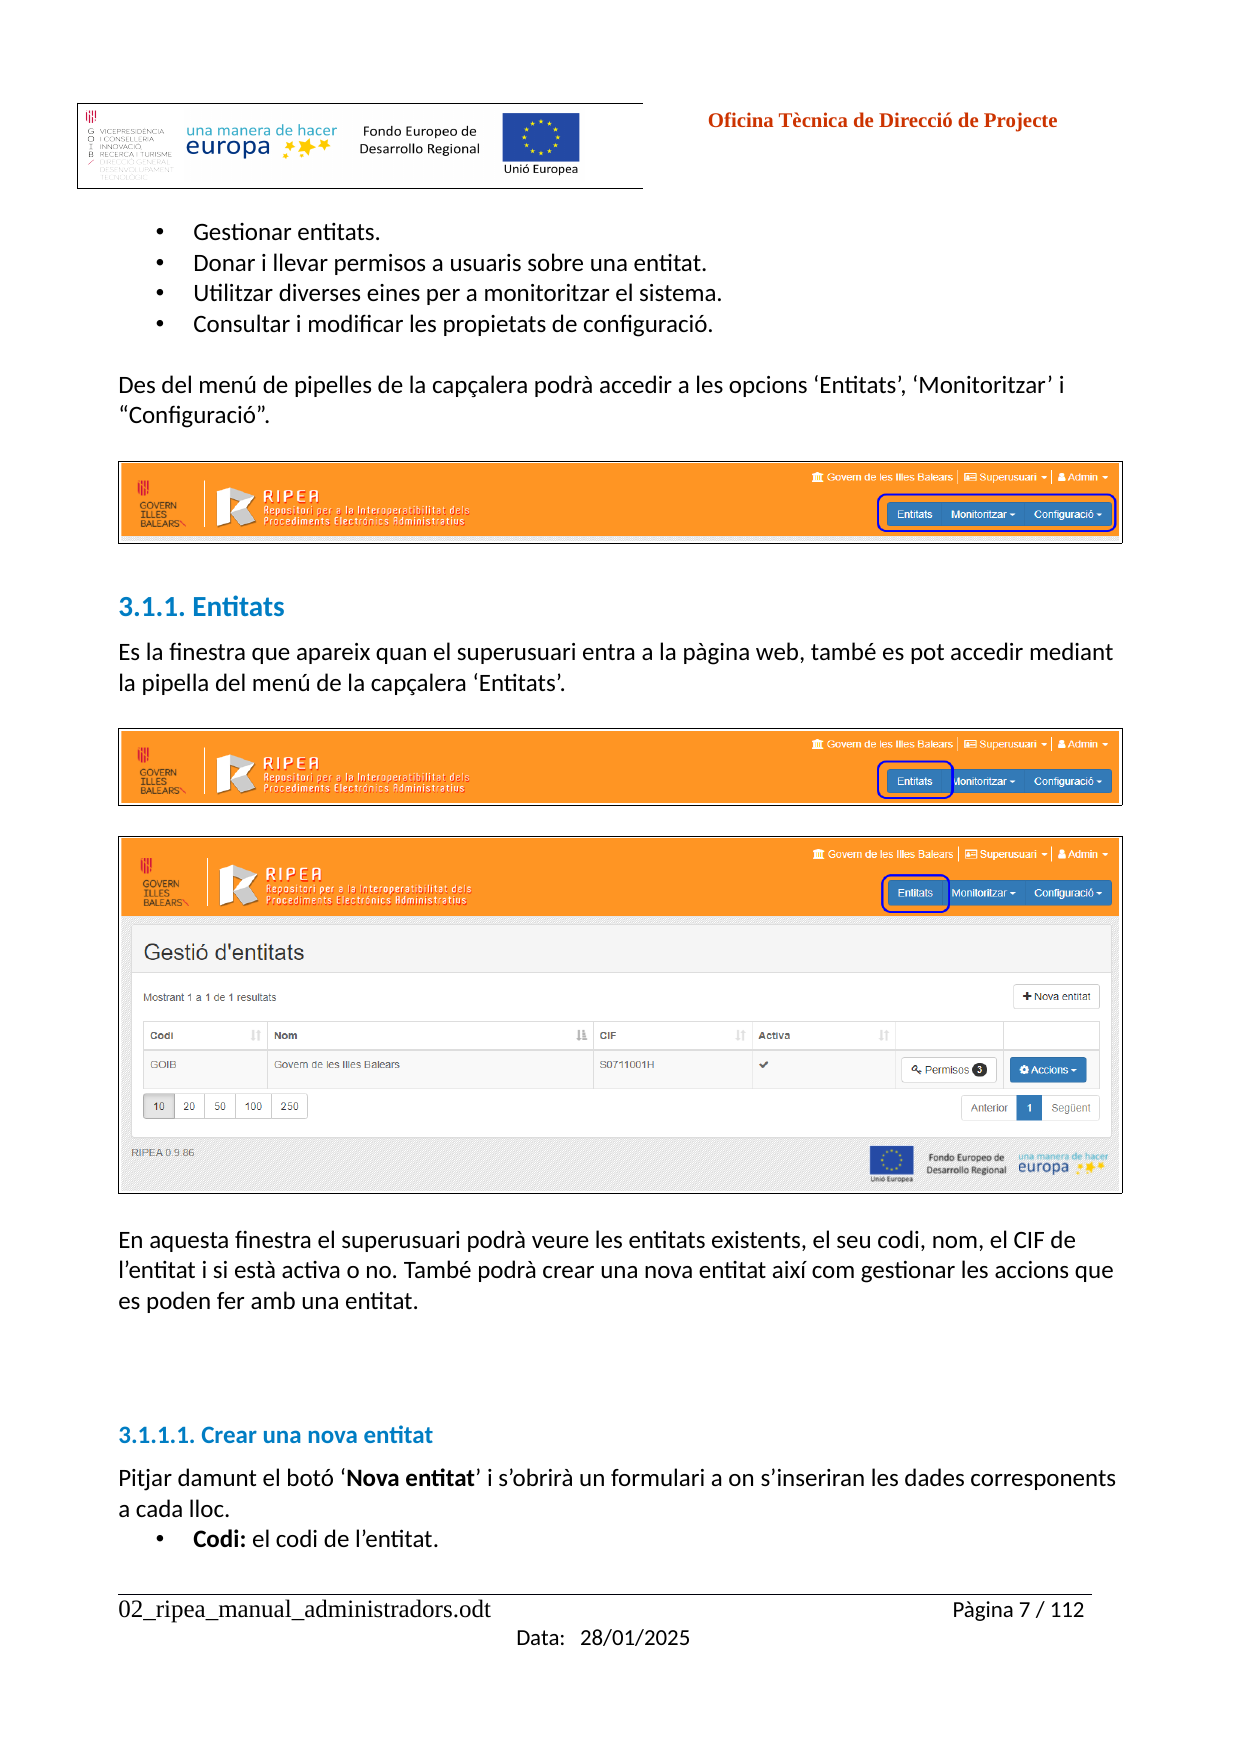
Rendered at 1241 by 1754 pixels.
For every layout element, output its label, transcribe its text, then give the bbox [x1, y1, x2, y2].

picture [82, 108, 178, 182]
picture [121, 731, 1119, 803]
subtitle 3.1.1.1. Crear una nova entitat [118, 1419, 1122, 1450]
list Donar i llevar permisos a usuaris sobre una entitat. [156, 247, 1122, 277]
text En aquesta finestra el superusuari podrà veure les entitats existents, el seu codi, nom, el CIF de l’entitat i si està activa o no. També podrà crear una nova entitat així com gestionar les accions que es poden fer amb una entitat. [118, 1224, 1122, 1315]
list Codi: el codi de l’entitat. [156, 1523, 1122, 1554]
picture [121, 838, 1119, 1191]
list Consultar i modificar les propietats de configuració. [156, 308, 1122, 338]
subtitle 3.1.1. Entitats [118, 588, 1122, 624]
text Des del menú de pipelles de la capçalera podrà accedir a les opcions ‘Entitats’, ‘Monitoritzar’ i “Configuració”. [118, 369, 1122, 430]
picture [184, 108, 585, 182]
picture [121, 463, 1119, 541]
list Utilitzar diverses eines per a monitoritzar el sistema. [156, 277, 1122, 308]
text Pitjar damunt el botó ‘Nova entitat’ i s’obrirà un formulari a on s’inseriran les dades corresponents a cada lloc. [118, 1462, 1122, 1523]
list Gestionar entitats. [156, 216, 1122, 247]
text Es la finestra que apareix quan el superusuari entra a la pàgina web, també es pot accedir mediant la pipella del menú de la capçalera ‘Entitats’. [118, 636, 1122, 697]
